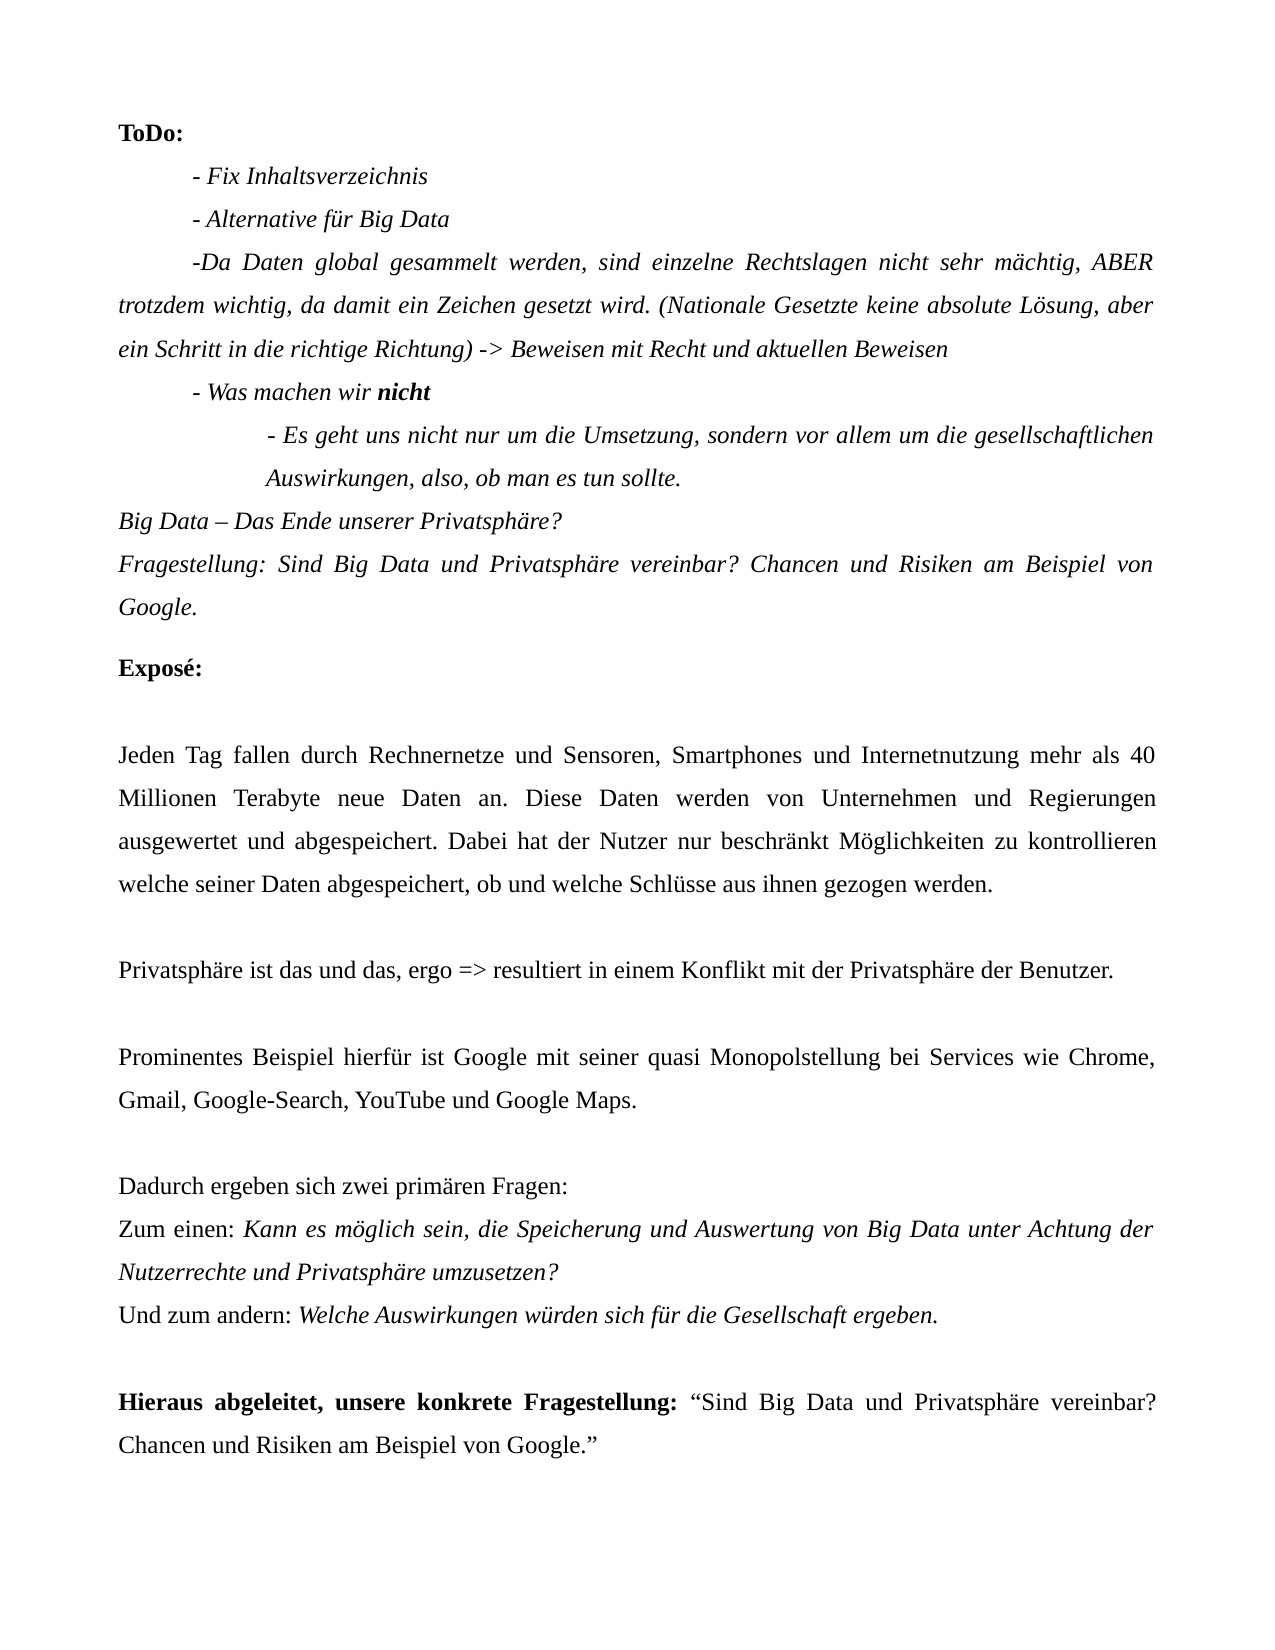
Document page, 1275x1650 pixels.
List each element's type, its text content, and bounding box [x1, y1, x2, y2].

text Dadurch ergeben sich zwei primären Fragen: [118, 1171, 1157, 1200]
text Jeden Tag fallen durch Rechnernetze und Sensoren, Smartphones und Internetnutzung mehr als 40 Millionen Terabyte neue Daten an. Diese Daten werden von Unternehmen und Regierungen ausgewertet und abgespeichert. Dabei hat der Nutzer nur beschränkt Möglichkeiten zu kontrollieren welche seiner Daten abgespeichert, ob und welche Schlüsse aus ihnen gezogen werden. [118, 740, 1157, 898]
text - Was machen wir nicht [118, 377, 1157, 406]
text Fragestellung: Sind Big Data und Privatsphäre vereinbar? Chancen und Risiken am Beispiel von Google. [118, 549, 1157, 621]
text Und zum andern: Welche Auswirkungen würden sich für die Gesellschaft ergeben. [118, 1300, 1157, 1329]
text Big Data – Das Ende unserer Privatsphäre? [118, 506, 1157, 535]
text Privatsphäre ist das und das, ergo => resultiert in einem Konflikt mit der Privatsphäre der Benutzer. [118, 955, 1157, 984]
text - Alternative für Big Data [118, 204, 1157, 233]
text -Da Daten global gesammelt werden, sind einzelne Rechtslagen nicht sehr mächtig, ABER trotzdem wichtig, da damit ein Zeichen gesetzt wird. (Nationale Gesetzte keine absolute Lösung, aber ein Schritt in die richtige Richtung) -> Beweisen mit Recht und aktuellen Beweisen [118, 247, 1157, 362]
text - Fix Inhaltsverzeichnis [118, 161, 1157, 190]
text - Es geht uns nicht nur um die Umsetzung, sondern vor allem um die gesellschaftlichen Auswirkungen, also, ob man es tun sollte. [266, 420, 1157, 492]
text Hieraus abgeleitet, unsere konkrete Fragestellung: “Sind Big Data und Privatsphäre vereinbar? Chancen und Risiken am Beispiel von Google.” [118, 1387, 1157, 1458]
text ToDo: [118, 118, 1157, 147]
text Exposé: [118, 653, 1157, 682]
text Prominentes Beispiel hierfür ist Google mit seiner quasi Monopolstellung bei Services wie Chrome, Gmail, Google-Search, YouTube und Google Maps. [118, 1042, 1157, 1113]
text Zum einen: Kann es möglich sein, die Speicherung und Auswertung von Big Data unter Achtung der Nutzerrechte und Privatsphäre umzusetzen? [118, 1214, 1157, 1286]
